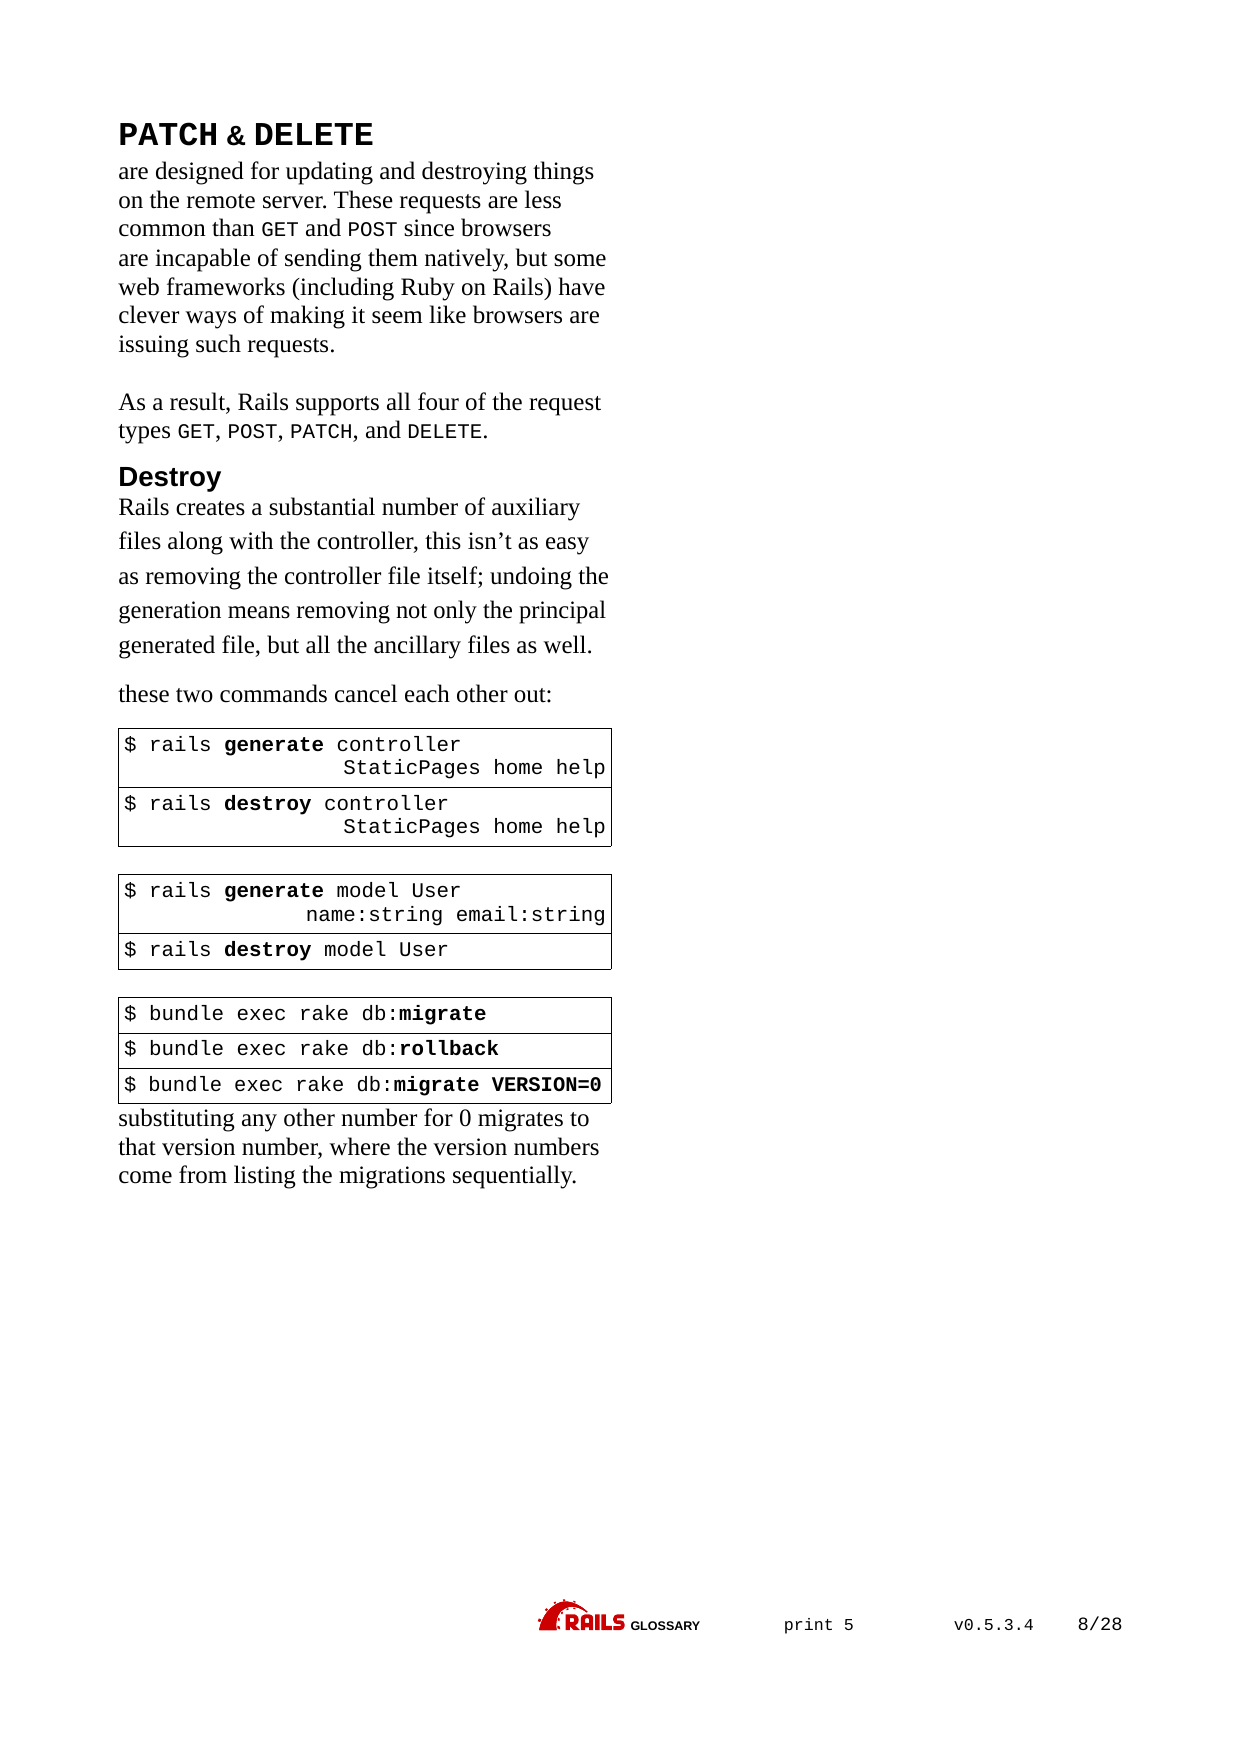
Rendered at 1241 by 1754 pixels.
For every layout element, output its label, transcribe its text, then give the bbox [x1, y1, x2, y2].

text substituting any other number for 0 migrates to that version number, where the version numbers come from listing the migrations sequentially. [118, 1104, 611, 1189]
table_cell $ rails destroy controller StaticPages home help [119, 788, 611, 846]
table_header $ rails generate model User name:string email:string [119, 875, 611, 933]
text Rails creates a substantial number of auxiliary files along with the controller, this isn’t as easy as removing the controller file itself; undoing the generation means removing not only the principal generated file, but all the ancillary files as well. [118, 492, 611, 658]
text As a result, Rails supports all four of the request types GET, POST, PATCH, and DELETE. [118, 387, 611, 445]
subtitle Destroy [118, 460, 611, 492]
text these two commands cancel each other out: [118, 679, 611, 707]
text are designed for updating and destroying things on the remote server. These requests are less common than GET and POST since browsers [118, 156, 611, 243]
table_cell $ bundle exec rake db:migrate VERSION=0 [119, 1069, 611, 1103]
text are incapable of sending them natively, but some web frameworks (including Ruby on Rails) have clever ways of making it seem like browsers are issuing such requests. [118, 243, 611, 358]
table_cell $ bundle exec rake db:rollback [119, 1034, 611, 1068]
table_cell $ rails destroy model User [119, 934, 611, 968]
table_header $ rails generate controller StaticPages home help [119, 729, 611, 787]
table_header $ bundle exec rake db:migrate [119, 998, 611, 1032]
subtitle PATCH & DELETE [118, 118, 611, 156]
